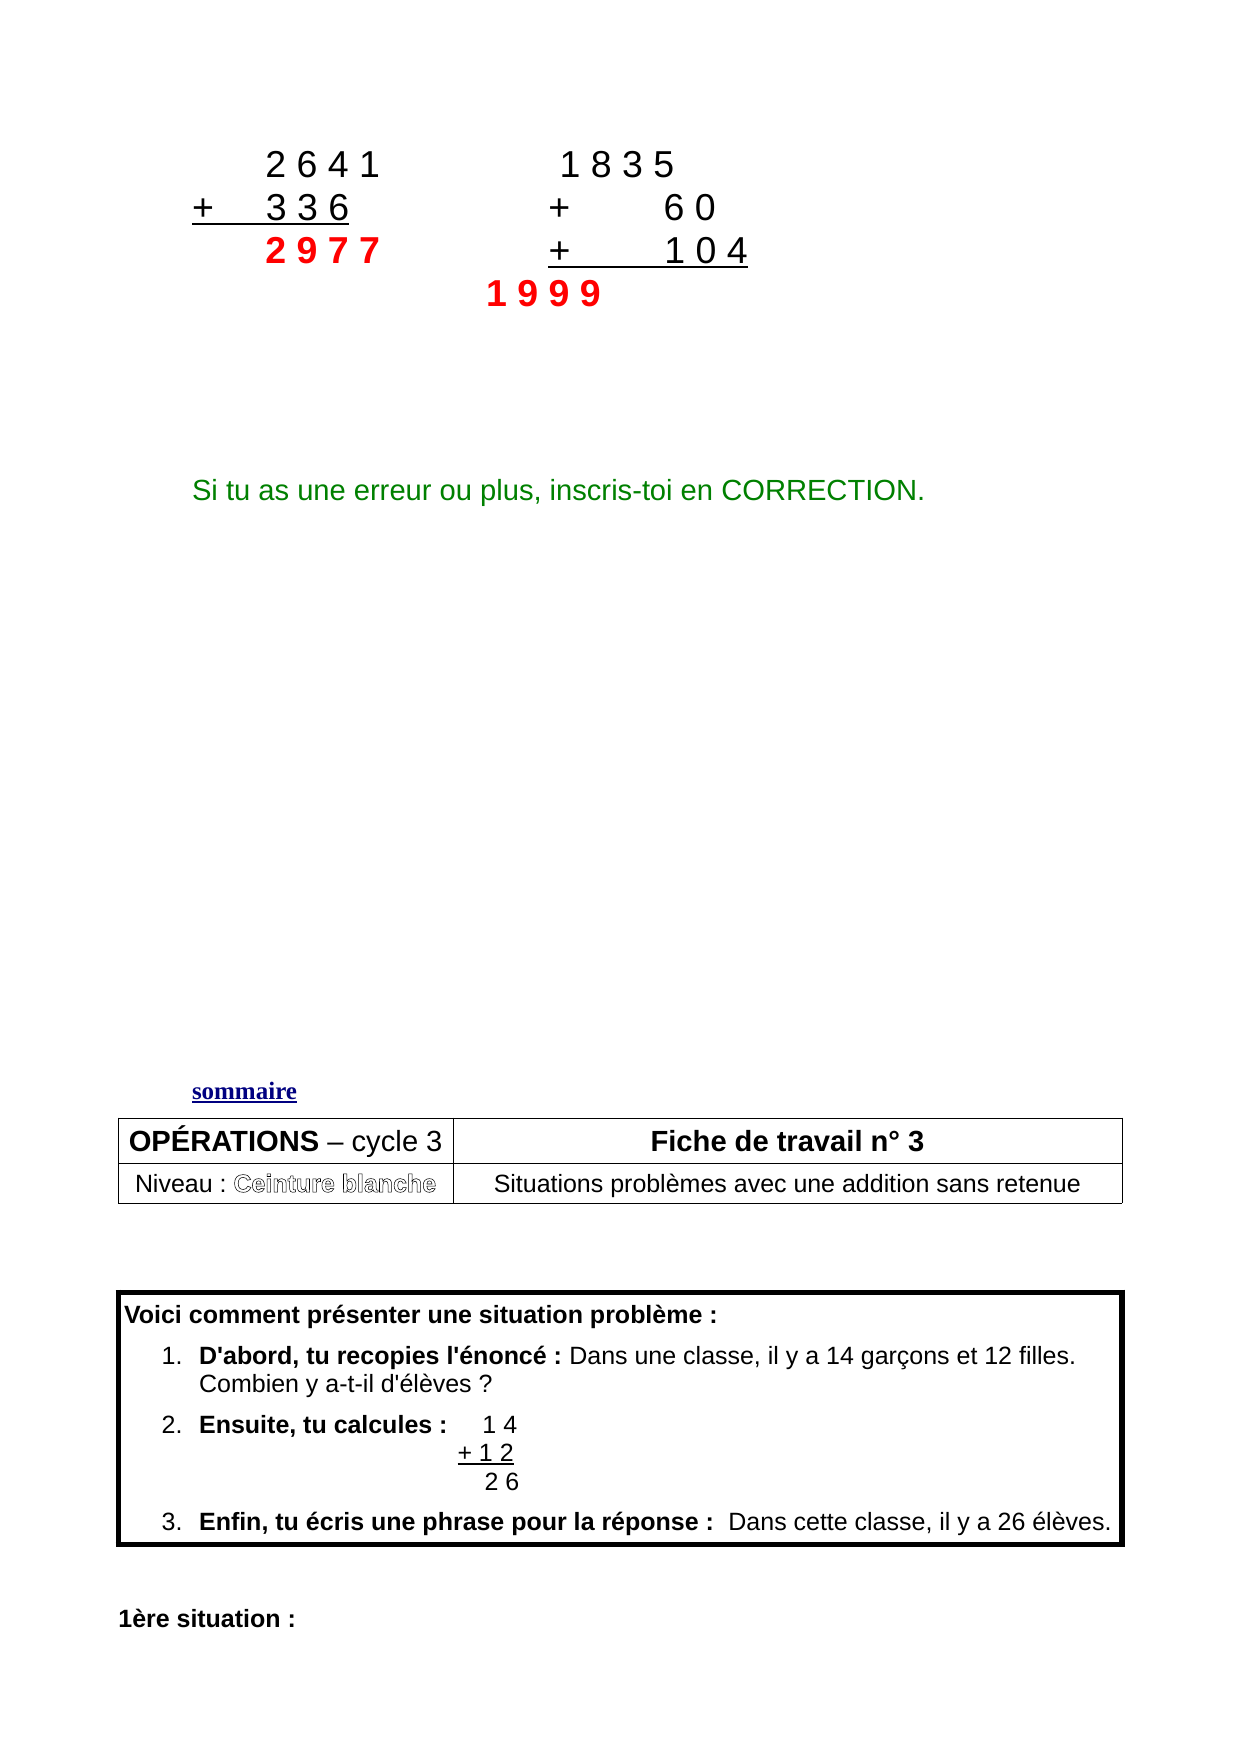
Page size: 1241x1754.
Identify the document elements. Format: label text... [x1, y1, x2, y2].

table_cell D'abord, tu recopies l'énoncé : Dans une classe, il y a 14 garçons et 12 filles. Combien y a-t-il d'élèves ? [121, 1335, 1119, 1404]
text + 3 3 6 + 6 0 [118, 185, 1122, 228]
text 1 9 9 9 [118, 271, 1122, 314]
table_cell Situations problèmes avec une addition sans retenue [454, 1164, 1122, 1203]
table_header opérations – cycle 3 [119, 1119, 453, 1163]
table_cell Ensuite, tu calcules : 1 4 + 1 2 2 6 [121, 1404, 1119, 1502]
text 2 6 4 1 1 8 3 5 [118, 142, 1122, 185]
table_cell Enfin, tu écris une phrase pour la réponse : Dans cette classe, il y a 26 élèves. [121, 1502, 1119, 1542]
text 1ère situation : [118, 1604, 1122, 1633]
table_header Voici comment présenter une situation problème : [121, 1295, 1119, 1335]
text 2 9 7 7 + 1 0 4 [118, 228, 1122, 271]
table_cell Niveau : Ceinture blanche [119, 1164, 453, 1203]
text sommaire [118, 1076, 1122, 1105]
text Si tu as une erreur ou plus, inscris-toi en CORRECTION. [118, 473, 1122, 506]
table_header Fiche de travail n° 3 [454, 1119, 1122, 1163]
